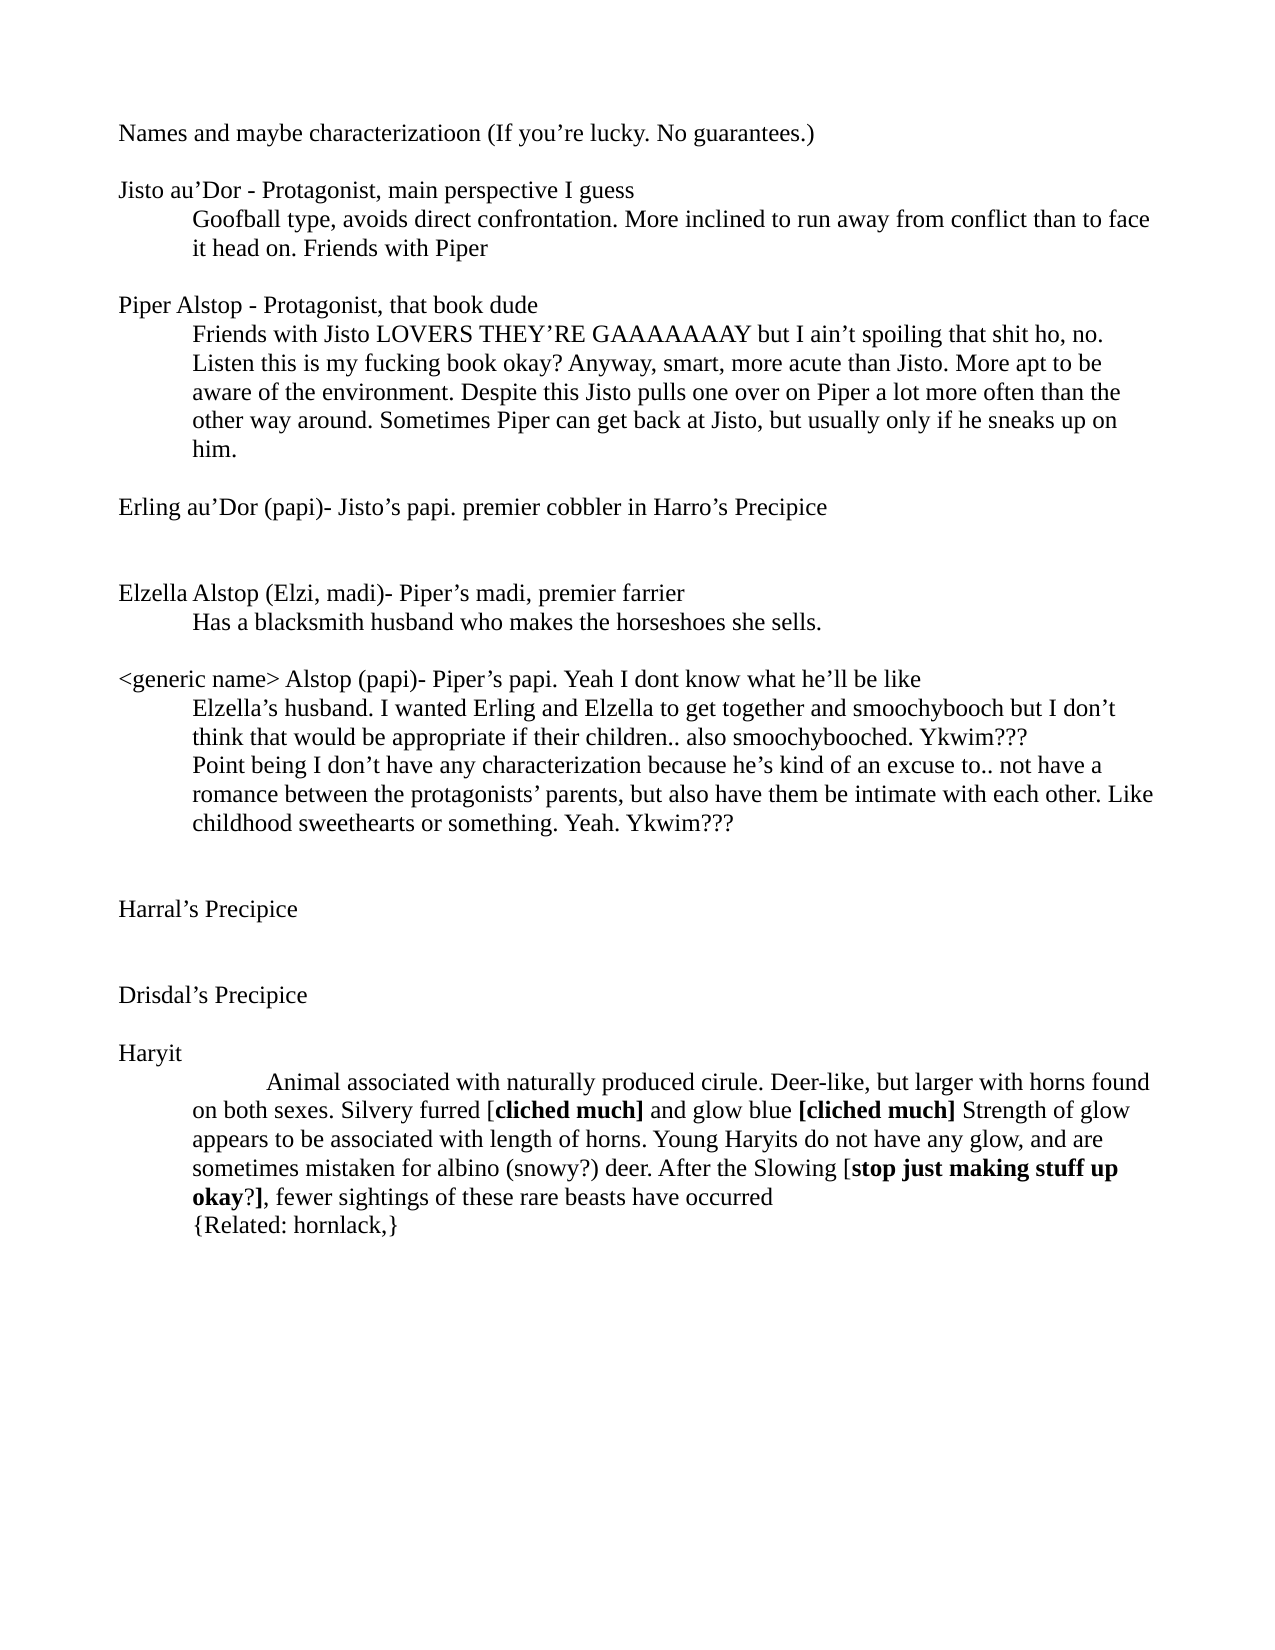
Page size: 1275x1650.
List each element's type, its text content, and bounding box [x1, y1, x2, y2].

text Names and maybe characterizatioon (If you’re lucky. No guarantees.) [118, 118, 1157, 147]
text Drisdal’s Precipice [118, 981, 1157, 1009]
text Erling au’Dor (papi)- Jisto’s papi. premier cobbler in Harro’s Precipice [118, 492, 1157, 521]
text {Related: hornlack,} [192, 1211, 1157, 1239]
text Haryit [118, 1038, 1157, 1067]
text Jisto au’Dor - Protagonist, main perspective I guess [118, 176, 1157, 204]
text Goofball type, avoids direct confrontation. More inclined to run away from conflict than to face it head on. Friends with Piper [192, 204, 1157, 262]
text Has a blacksmith husband who makes the horseshoes she sells. [118, 607, 1157, 636]
text Elzella Alstop (Elzi, madi)- Piper’s madi, premier farrier [118, 578, 1157, 607]
text Point being I don’t have any characterization because he’s kind of an excuse to.. not have a romance between the protagonists’ parents, but also have them be intimate with each other. Like childhood sweethearts or something. Yeah. Ykwim??? [192, 751, 1157, 837]
text Piper Alstop - Protagonist, that book dude [118, 291, 1157, 319]
text Harral’s Precipice [118, 894, 1157, 923]
text Friends with Jisto LOVERS THEY’RE GAAAAAAAY but I ain’t spoiling that shit ho, no. Listen this is my fucking book okay? Anyway, smart, more acute than Jisto. More apt to be aware of the environment. Despite this Jisto pulls one over on Piper a lot more often than the other way around. Sometimes Piper can get back at Jisto, but usually only if he sneaks up on him. [192, 319, 1157, 463]
text <generic name> Alstop (papi)- Piper’s papi. Yeah I dont know what he’ll be like [118, 664, 1157, 693]
text Elzella’s husband. I wanted Erling and Elzella to get together and smoochybooch but I don’t think that would be appropriate if their children.. also smoochybooched. Ykwim??? [192, 693, 1157, 751]
text Animal associated with naturally produced cirule. Deer-like, but larger with horns found on both sexes. Silvery furred [cliched much] and glow blue [cliched much] Strength of glow appears to be associated with length of horns. Young Haryits do not have any glow, and are sometimes mistaken for albino (snowy?) deer. After the Slowing [stop just making stuff up okay?], fewer sightings of these rare beasts have occurred [192, 1067, 1157, 1211]
